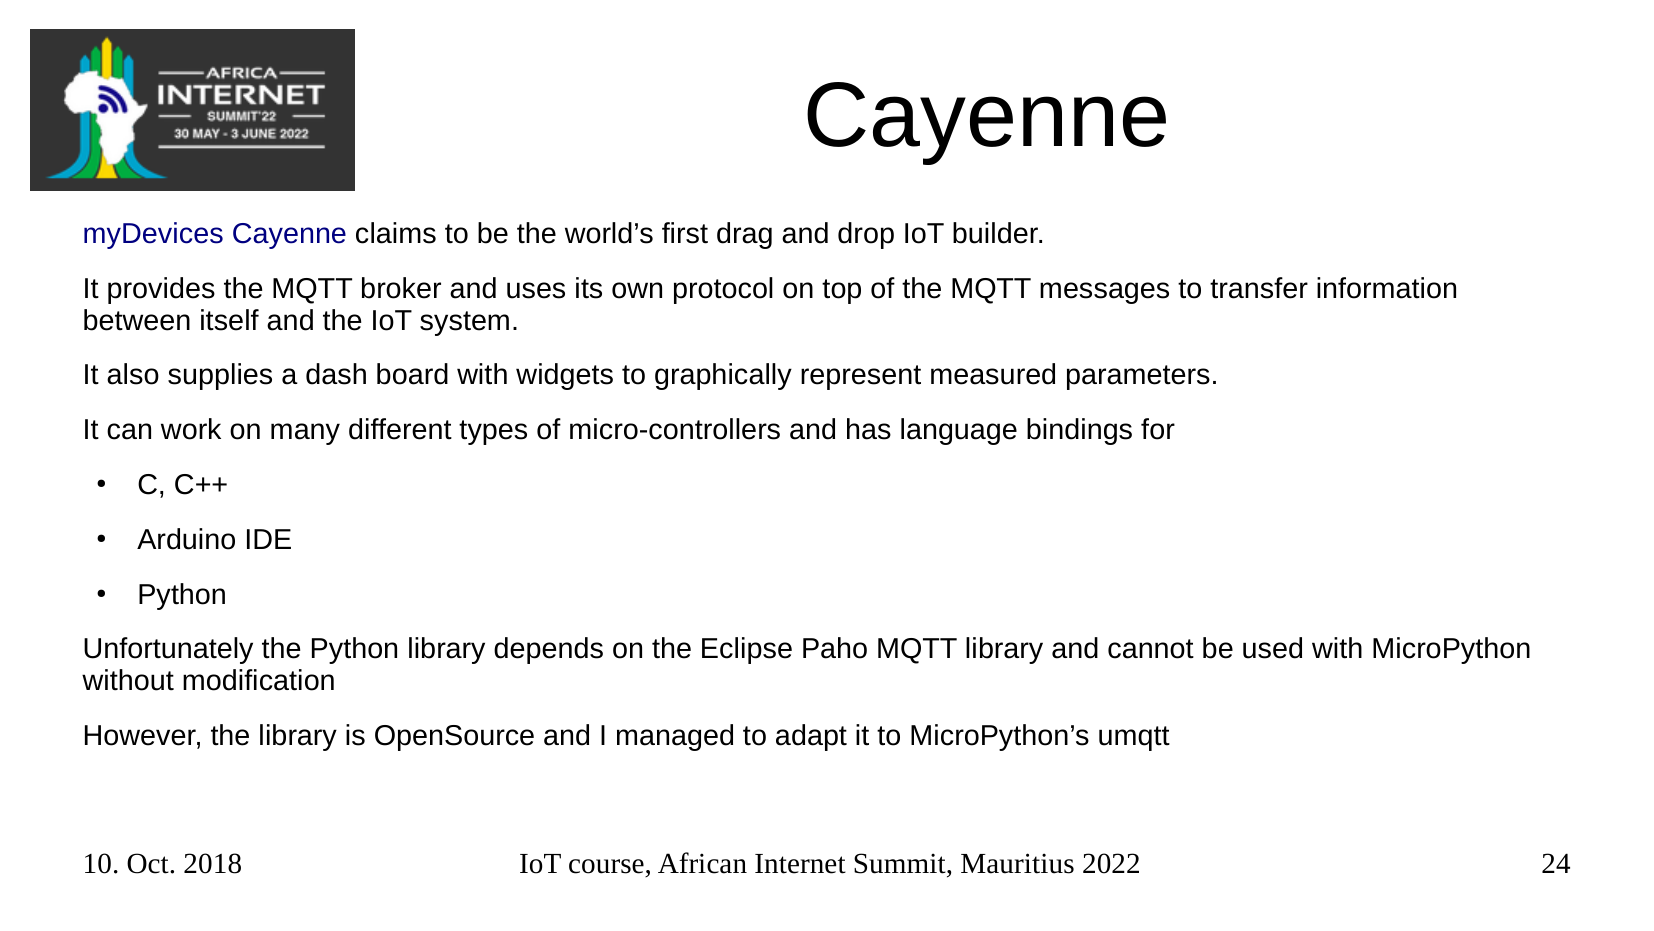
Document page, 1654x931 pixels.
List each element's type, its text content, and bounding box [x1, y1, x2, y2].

picture [30, 29, 355, 191]
title Cayenne [403, 37, 1571, 193]
list myDevices Cayenne claims to be the world’s first drag and drop IoT builder. It provides the MQTT broker and uses its own protocol on top of the MQTT messages to transfer information between itself and the IoT system. It also supplies a dash board with widgets to graphically represent measured parameters. It can work on many different types of micro-controllers and has language bindings for C, C++ Arduino IDE Python Unfortunately the Python library depends on the Eclipse Paho MQTT library and cannot be used with MicroPython without modification However, the library is OpenSource and I managed to adapt it to MicroPython’s umqtt [82, 217, 1571, 758]
